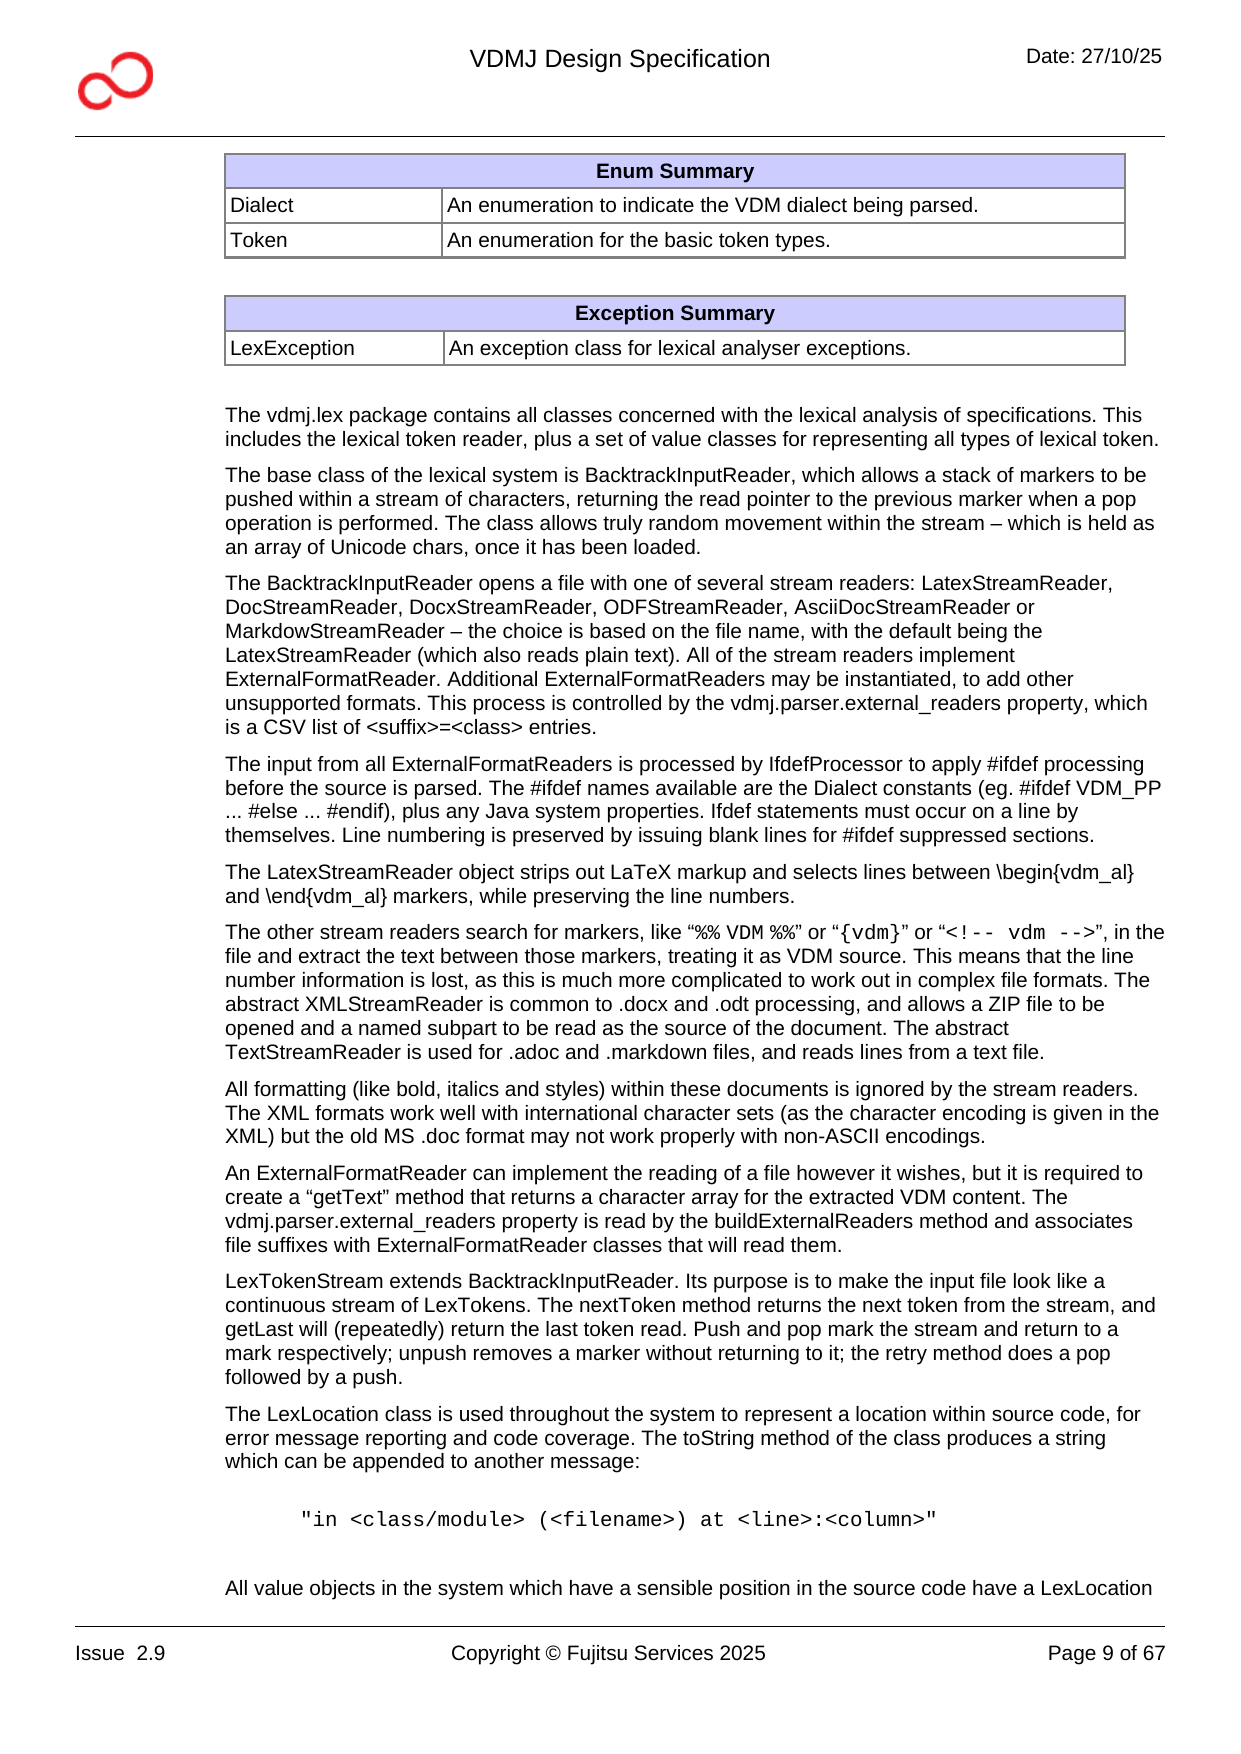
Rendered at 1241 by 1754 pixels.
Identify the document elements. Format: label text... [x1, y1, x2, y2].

table_cell Dialect [226, 189, 441, 222]
table_header Exception Summary [226, 297, 1124, 330]
text An ExternalFormatReader can implement the reading of a file however it wishes, but it is required to create a “getText” method that returns a character array for the extracted VDM content. The vdmj.parser.external_readers property is read by the buildExternalReaders method and associates file suffixes with ExternalFormatReader classes that will read them. [225, 1161, 1165, 1257]
table_cell An enumeration for the basic token types. [443, 224, 1124, 256]
text All formatting (like bold, italics and styles) within these documents is ignored by the stream readers. The XML formats work well with international character sets (as the character encoding is given in the XML) but the old MS .doc format may not work properly with non-ASCII encodings. [225, 1077, 1165, 1149]
table_cell An enumeration to indicate the VDM dialect being parsed. [443, 189, 1124, 222]
text The LexLocation class is used throughout the system to represent a location within source code, for error message reporting and code coverage. The toString method of the class produces a string which can be appended to another message: [225, 1402, 1165, 1474]
picture [78, 44, 153, 120]
text LexTokenStream extends BacktrackInputReader. Its purpose is to make the input file look like a continuous stream of LexTokens. The nextToken method returns the next token from the stream, and getLast will (repeatedly) return the last token read. Push and pop mark the stream and return to a mark respectively; unpush removes a marker without returning to it; the retry method does a pop followed by a push. [225, 1269, 1165, 1389]
table_cell LexException [226, 332, 443, 364]
table_cell An exception class for lexical analyser exceptions. [445, 332, 1124, 364]
text The vdmj.lex package contains all classes concerned with the lexical analysis of specifications. This includes the lexical token reader, plus a set of value classes for representing all types of lexical token. [225, 403, 1165, 451]
text "in <class/module> (<filename>) at <line>:<column>" [225, 1509, 1165, 1531]
table_cell Token [226, 224, 441, 256]
text The LatexStreamReader object strips out LaTeX markup and selects lines between \begin{vdm_al} and \end{vdm_al} markers, while preserving the line numbers. [225, 860, 1165, 908]
text The base class of the lexical system is BacktrackInputReader, which allows a stack of markers to be pushed within a stream of characters, returning the read pointer to the previous marker when a pop operation is performed. The class allows truly random movement within the stream – which is held as an array of Unicode chars, once it has been loaded. [225, 463, 1165, 559]
text The input from all ExternalFormatReaders is processed by IfdefProcessor to apply #ifdef processing before the source is parsed. The #ifdef names available are the Dialect constants (eg. #ifdef VDM_PP ... #else ... #endif), plus any Java system properties. Ifdef statements must occur on a line by themselves. Line numbering is preserved by issuing blank lines for #ifdef suppressed sections. [225, 752, 1165, 848]
text The other stream readers search for markers, like “%% VDM %%” or “{vdm}” or “<!-- vdm -->”, in the file and extract the text between those markers, treating it as VDM source. This means that the line number information is lost, as this is much more complicated to work out in complex file formats. The abstract XMLStreamReader is common to .docx and .odt processing, and allows a ZIP file to be opened and a named subpart to be read as the source of the document. The abstract TextStreamReader is used for .adoc and .markdown files, and reads lines from a text file. [225, 921, 1165, 1064]
table_header Enum Summary [226, 155, 1124, 187]
text All value objects in the system which have a sensible position in the source code have a LexLocation [225, 1576, 1165, 1600]
text The BacktrackInputReader opens a file with one of several stream readers: LatexStreamReader, DocStreamReader, DocxStreamReader, ODFStreamReader, AsciiDocStreamReader or MarkdowStreamReader – the choice is based on the file name, with the default being the LatexStreamReader (which also reads plain text). All of the stream readers implement ExternalFormatReader. Additional ExternalFormatReaders may be instantiated, to add other unsupported formats. This process is controlled by the vdmj.parser.external_readers property, which is a CSV list of <suffix>=<class> entries. [225, 572, 1165, 739]
